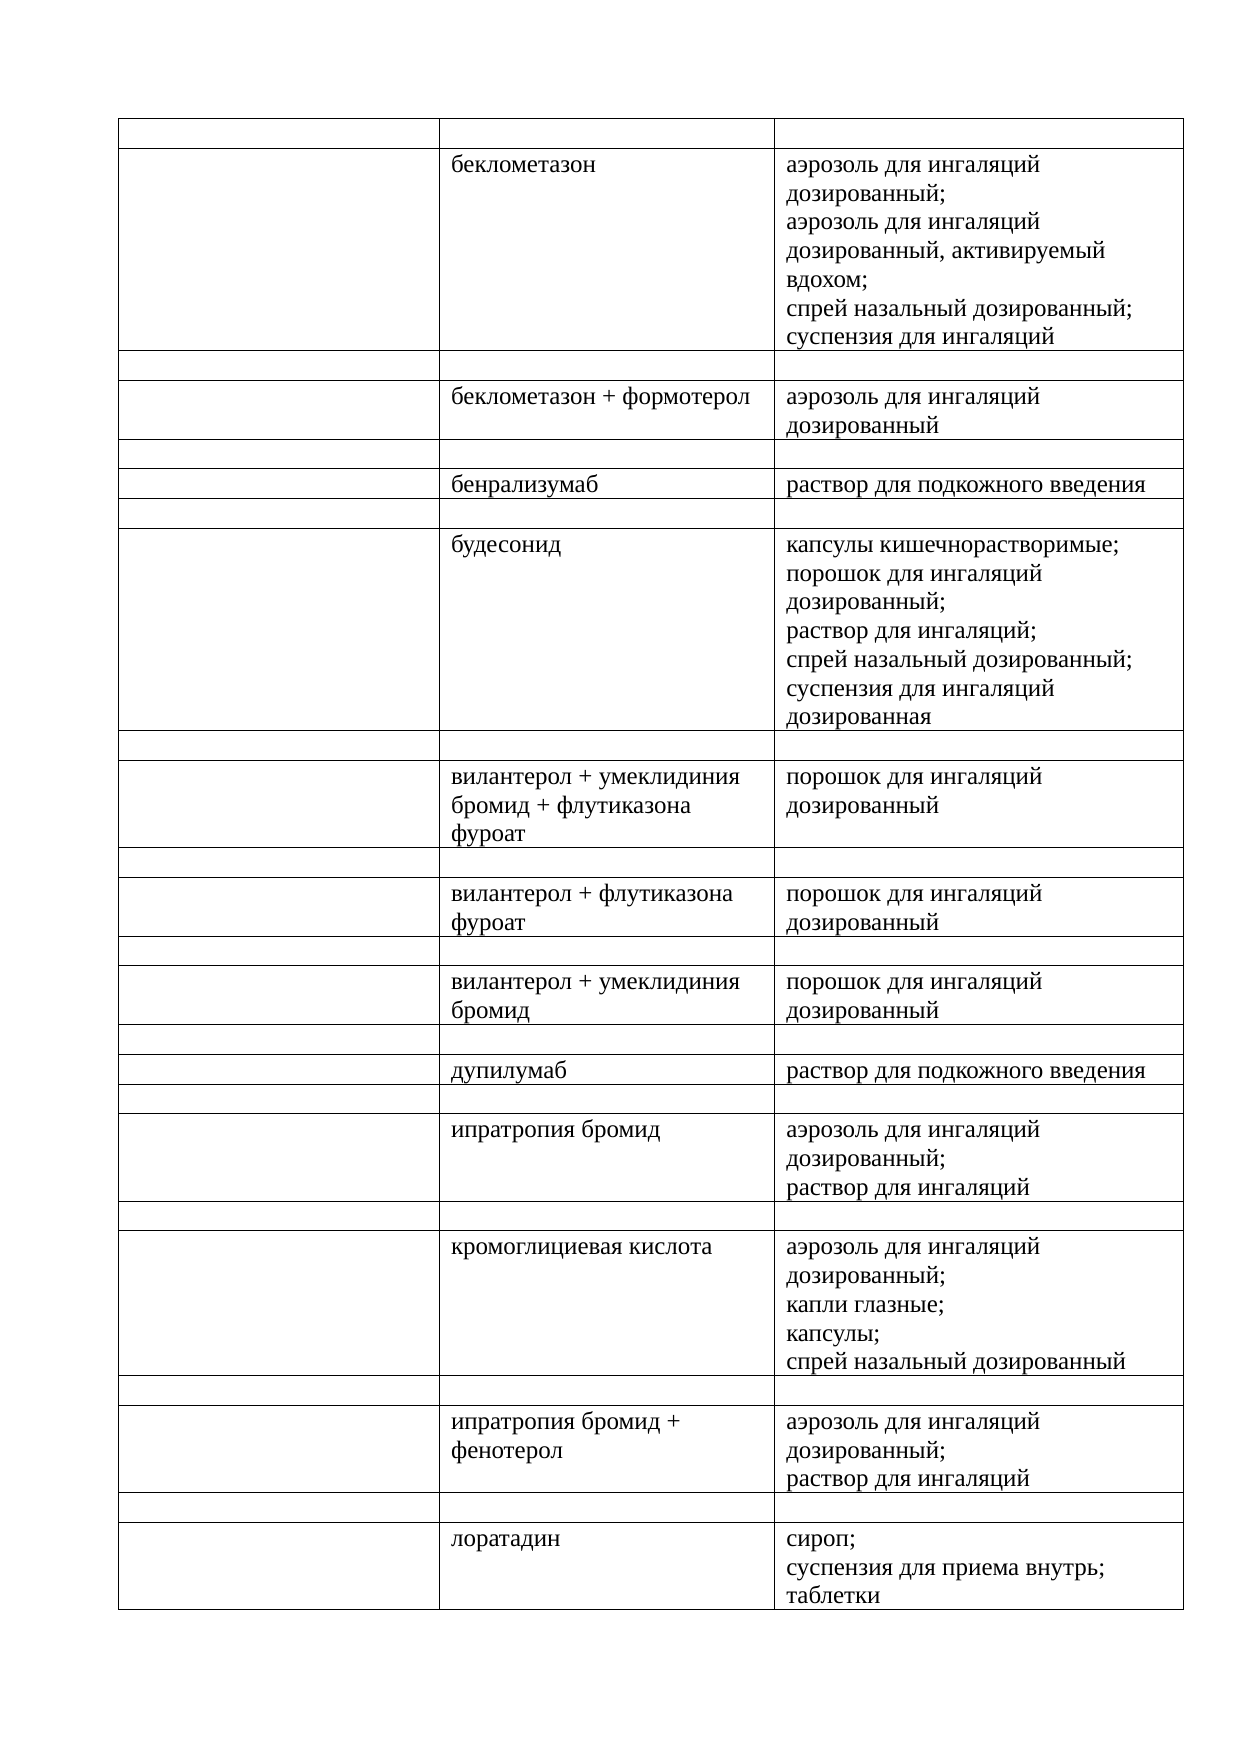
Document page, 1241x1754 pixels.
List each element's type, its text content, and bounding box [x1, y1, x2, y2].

table_cell [440, 848, 774, 877]
table_cell порошок для ингаляций дозированный [775, 878, 1183, 936]
table_cell [440, 1202, 774, 1230]
table_cell сироп; суспензия для приема внутрь; таблетки [775, 1523, 1183, 1609]
table_cell беклометазон [440, 149, 774, 350]
table_cell [119, 1114, 439, 1201]
table_cell [775, 119, 1183, 148]
table_cell [119, 1055, 439, 1083]
table_cell раствор для подкожного введения [775, 469, 1183, 498]
table_cell кромоглициевая кислота [440, 1231, 774, 1375]
table_cell вилантерол + умеклидиния бромид [440, 966, 774, 1024]
table_cell [440, 937, 774, 965]
table_cell [440, 351, 774, 380]
table_cell [119, 1085, 439, 1113]
table_cell аэрозоль для ингаляций дозированный; раствор для ингаляций [775, 1406, 1183, 1492]
table_cell [775, 1202, 1183, 1230]
table_cell [440, 1085, 774, 1113]
table_cell [119, 1493, 439, 1522]
table_cell [119, 966, 439, 1024]
table_cell дупилумаб [440, 1055, 774, 1083]
table_cell [119, 529, 439, 730]
table_cell [775, 499, 1183, 528]
table_cell ипратропия бромид [440, 1114, 774, 1201]
table_cell капсулы кишечнорастворимые; порошок для ингаляций дозированный; раствор для ингаляций; спрей назальный дозированный; суспензия для ингаляций дозированная [775, 529, 1183, 730]
table_cell [119, 1202, 439, 1230]
table_cell [119, 1406, 439, 1492]
table_cell [119, 440, 439, 468]
table_cell лоратадин [440, 1523, 774, 1609]
table_cell [119, 149, 439, 350]
table_cell [119, 731, 439, 760]
table_cell [119, 119, 439, 148]
table_cell [775, 848, 1183, 877]
table_cell [119, 761, 439, 847]
table_cell [775, 1493, 1183, 1522]
table_cell [440, 1376, 774, 1405]
table_cell [119, 351, 439, 380]
table_cell [440, 440, 774, 468]
table_cell [119, 878, 439, 936]
table_cell раствор для подкожного введения [775, 1055, 1183, 1083]
table_cell [775, 440, 1183, 468]
table_cell [440, 731, 774, 760]
table_cell [119, 1376, 439, 1405]
table_cell [440, 1493, 774, 1522]
table_cell вилантерол + умеклидиния бромид + флутиказона фуроат [440, 761, 774, 847]
table_cell вилантерол + флутиказона фуроат [440, 878, 774, 936]
table_cell аэрозоль для ингаляций дозированный; раствор для ингаляций [775, 1114, 1183, 1201]
table_cell [119, 499, 439, 528]
table_cell беклометазон + формотерол [440, 381, 774, 438]
table_cell [775, 1085, 1183, 1113]
table_cell [440, 1025, 774, 1054]
table_cell аэрозоль для ингаляций дозированный; капли глазные; капсулы; спрей назальный дозированный [775, 1231, 1183, 1375]
table_cell порошок для ингаляций дозированный [775, 761, 1183, 847]
table_cell аэрозоль для ингаляций дозированный [775, 381, 1183, 438]
table_cell [119, 1231, 439, 1375]
table_cell ипратропия бромид + фенотерол [440, 1406, 774, 1492]
table_cell [440, 499, 774, 528]
table_cell бенрализумаб [440, 469, 774, 498]
table_cell [119, 381, 439, 438]
table_cell [775, 731, 1183, 760]
table_cell порошок для ингаляций дозированный [775, 966, 1183, 1024]
table_cell будесонид [440, 529, 774, 730]
table_cell [775, 1025, 1183, 1054]
table_cell [775, 937, 1183, 965]
table_cell [119, 937, 439, 965]
table_cell [775, 351, 1183, 380]
table_cell [119, 1523, 439, 1609]
table_cell аэрозоль для ингаляций дозированный; аэрозоль для ингаляций дозированный, активируемый вдохом; спрей назальный дозированный; суспензия для ингаляций [775, 149, 1183, 350]
table_cell [119, 848, 439, 877]
table_cell [119, 1025, 439, 1054]
table_cell [119, 469, 439, 498]
table_cell [775, 1376, 1183, 1405]
table_cell [440, 119, 774, 148]
